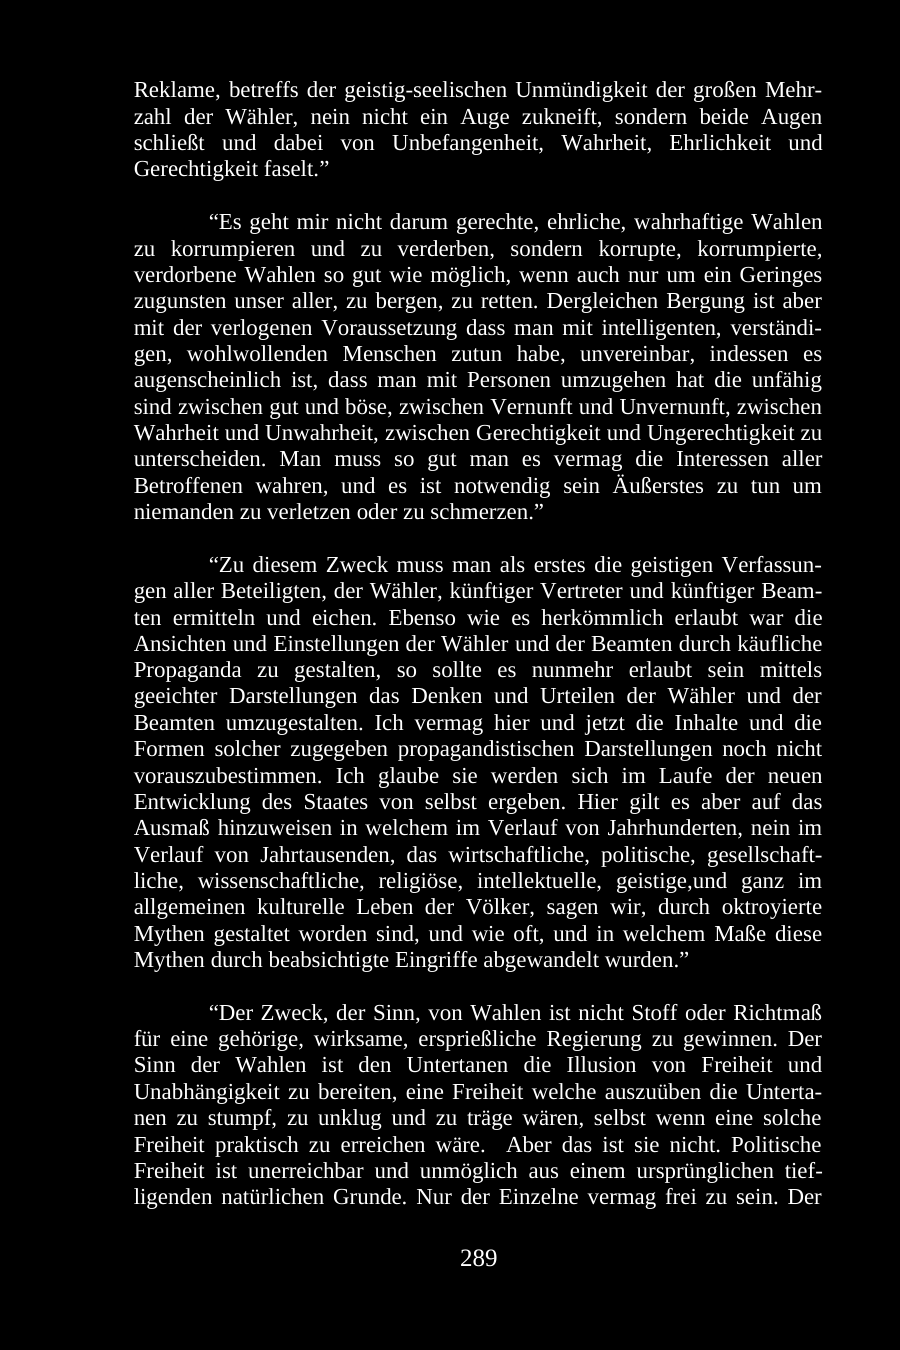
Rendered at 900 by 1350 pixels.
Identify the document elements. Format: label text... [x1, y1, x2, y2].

text “Es geht mir nicht darum gerechte, ehrliche, wahrhaftige Wahlen zu korrumpieren und zu verderben, sondern korrupte, korrumpierte, verdorbene Wahlen so gut wie möglich, wenn auch nur um ein Geringes zugunsten unser aller, zu bergen, zu retten. Dergleichen Bergung ist aber mit der verlogenen Voraussetzung dass man mit intelligenten, verständi-gen, wohlwollenden Menschen zutun habe, unvereinbar, indessen es augenscheinlich ist, dass man mit Personen umzugehen hat die unfähig sind zwischen gut und böse, zwischen Vernunft und Unvernunft, zwischen Wahrheit und Unwahrheit, zwischen Gerechtigkeit und Ungerechtigkeit zu unterscheiden. Man muss so gut man es vermag die Interessen aller Betroffenen wahren, und es ist notwendig sein Äußerstes zu tun um niemanden zu verletzen oder zu schmerzen.” [133, 208, 823, 524]
text Reklame, betreffs der geistig-seelischen Unmündigkeit der großen Mehr-zahl der Wähler, nein nicht ein Auge zukneift, sondern beide Augen schließt und dabei von Unbefangenheit, Wahrheit, Ehrlichkeit und Gerechtigkeit faselt.” [133, 76, 823, 182]
text “Zu diesem Zweck muss man als erstes die geistigen Verfassun-gen aller Beteiligten, der Wähler, künftiger Vertreter und künftiger Beam-ten ermitteln und eichen. Ebenso wie es herkömmlich erlaubt war die Ansichten und Einstellungen der Wähler und der Beamten durch käufliche Propaganda zu gestalten, so sollte es nunmehr erlaubt sein mittels geeichter Darstellungen das Denken und Urteilen der Wähler und der Beamten umzugestalten. Ich vermag hier und jetzt die Inhalte und die Formen solcher zugegeben propagandistischen Darstellungen noch nicht vorauszubestimmen. Ich glaube sie werden sich im Laufe der neuen Entwicklung des Staates von selbst ergeben. Hier gilt es aber auf das Ausmaß hinzuweisen in welchem im Verlauf von Jahrhunderten, nein im Verlauf von Jahrtausenden, das wirtschaftliche, politische, gesellschaft-liche, wissenschaftliche, religiöse, intellektuelle, geistige,und ganz im allgemeinen kulturelle Leben der Völker, sagen wir, durch oktroyierte Mythen gestaltet worden sind, und wie oft, und in welchem Maße diese Mythen durch beabsichtigte Eingriffe abgewandelt wurden.” [133, 551, 823, 972]
text “Der Zweck, der Sinn, von Wahlen ist nicht Stoff oder Richtmaß für eine gehörige, wirksame, ersprießliche Regierung zu gewinnen. Der Sinn der Wahlen ist den Untertanen die Illusion von Freiheit und Unabhängigkeit zu bereiten, eine Freiheit welche auszuüben die Unterta-nen zu stumpf, zu unklug und zu träge wären, selbst wenn eine solche Freiheit praktisch zu erreichen wäre. Aber das ist sie nicht. Politische Freiheit ist unerreichbar und unmöglich aus einem ursprünglichen tief-ligenden natürlichen Grunde. Nur der Einzelne vermag frei zu sein. Der [133, 999, 823, 1210]
